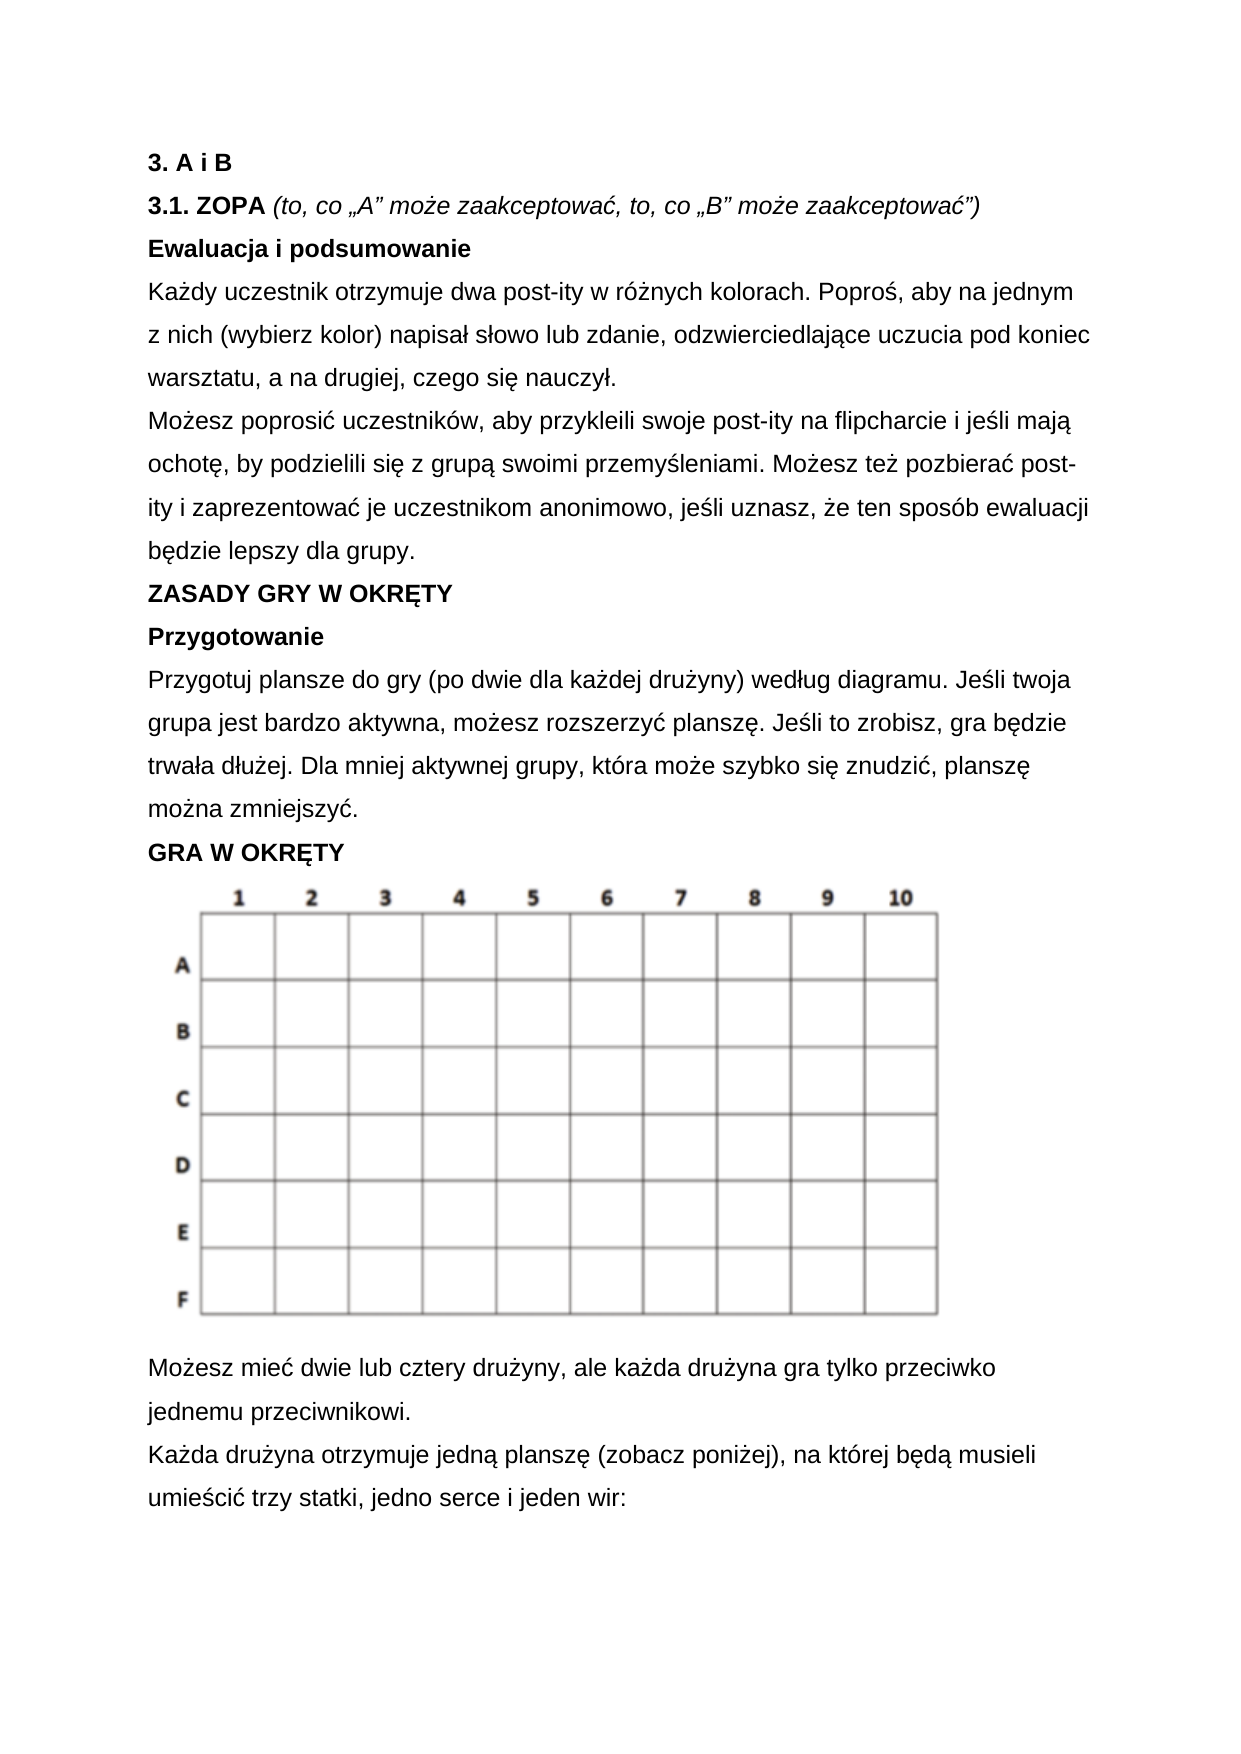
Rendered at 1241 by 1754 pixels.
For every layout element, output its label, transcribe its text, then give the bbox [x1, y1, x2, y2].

text Ewaluacja i podsumowanie [148, 234, 1093, 263]
text Przygotuj plansze do gry (po dwie dla każdej drużyny) według diagramu. Jeśli twoja grupa jest bardzo aktywna, możesz rozszerzyć planszę. Jeśli to zrobisz, gra będzie trwała dłużej. Dla mniej aktywnej grupy, która może szybko się znudzić, planszę można zmniejszyć. [148, 665, 1093, 823]
text Możesz mieć dwie lub cztery drużyny, ale każda drużyna gra tylko przeciwko jednemu przeciwnikowi. [148, 1353, 1093, 1425]
text Każda drużyna otrzymuje jedną planszę (zobacz poniżej), na której będą musieli umieścić trzy statki, jedno serce i jeden wir: [148, 1440, 1093, 1512]
text GRA W OKRĘTY [148, 838, 1093, 866]
text 3.1. ZOPA (to, co „A” może zaakceptować, to, co „B” może zaakceptować”) [148, 191, 1093, 219]
picture [166, 880, 965, 1339]
text Możesz poprosić uczestników, aby przykleili swoje post-ity na flipcharcie i jeśli mają ochotę, by podzielili się z grupą swoimi przemyśleniami. Możesz też pozbierać post-ity i zaprezentować je uczestnikom anonimowo, jeśli uznasz, że ten sposób ewaluacji będzie lepszy dla grupy. [148, 406, 1093, 564]
text Każdy uczestnik otrzymuje dwa post-ity w różnych kolorach. Poproś, aby na jednym z nich (wybierz kolor) napisał słowo lub zdanie, odzwierciedlające uczucia pod koniec warsztatu, a na drugiej, czego się nauczył. [148, 277, 1093, 392]
text 3. A i B [148, 148, 1093, 176]
text Przygotowanie [148, 622, 1093, 651]
text ZASADY GRY W OKRĘTY [148, 579, 1093, 608]
